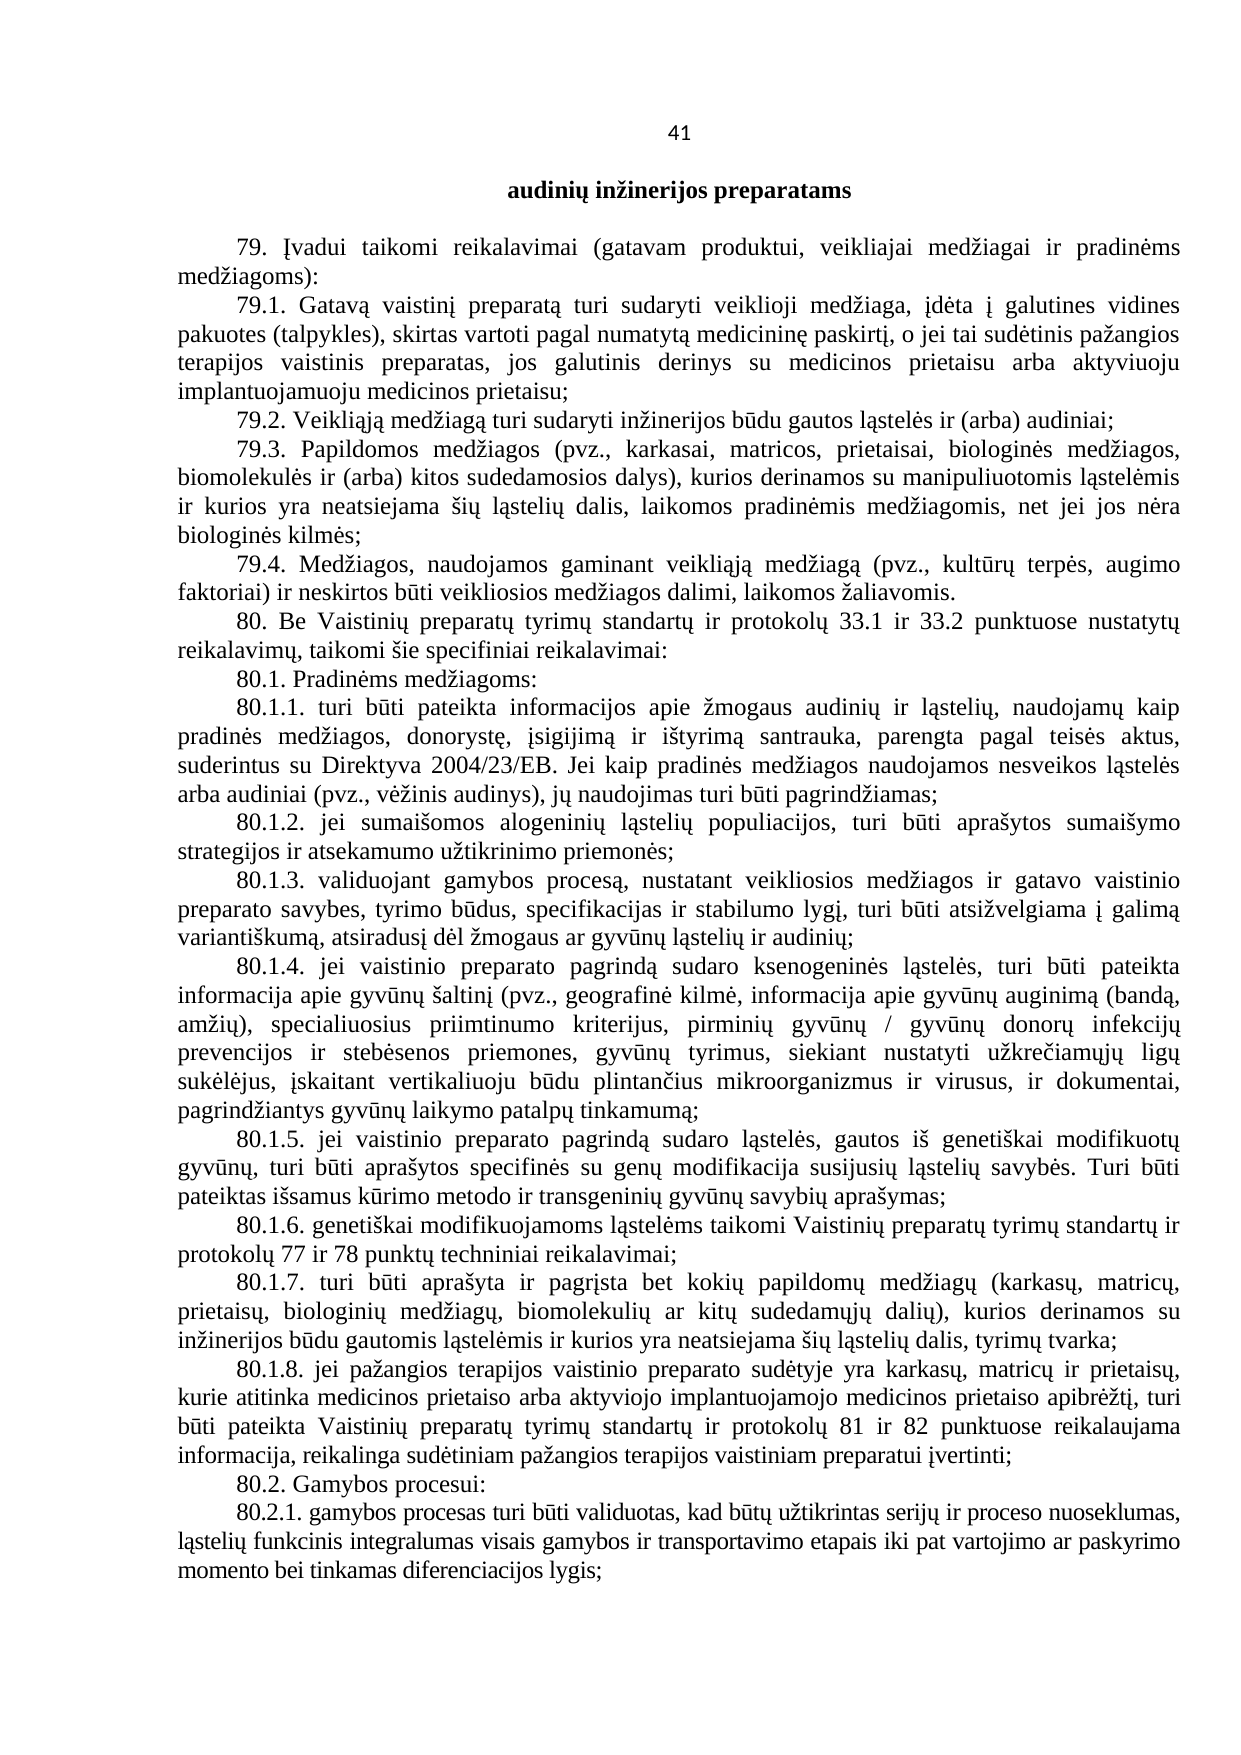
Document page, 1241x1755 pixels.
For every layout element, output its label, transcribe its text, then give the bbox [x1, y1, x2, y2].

text 80.1.7. turi būti aprašyta ir pagrįsta bet kokių papildomų medžiagų (karkasų, matricų, prietaisų, biologinių medžiagų, biomolekulių ar kitų sudedamųjų dalių), kurios derinamos su inžinerijos būdu gautomis ląstelėmis ir kurios yra neatsiejama šių ląstelių dalis, tyrimų tvarka; [177, 1267, 1181, 1354]
text 80.1. Pradinėms medžiagoms: [177, 664, 1181, 692]
text 80. Be Vaistinių preparatų tyrimų standartų ir protokolų 33.1 ir 33.2 punktuose nustatytų reikalavimų, taikomi šie specifiniai reikalavimai: [177, 606, 1181, 664]
text audinių inžinerijos preparatams [177, 175, 1181, 204]
text 80.1.4. jei vaistinio preparato pagrindą sudaro ksenogeninės ląstelės, turi būti pateikta informacija apie gyvūnų šaltinį (pvz., geografinė kilmė, informacija apie gyvūnų auginimą (bandą, amžių), specialiuosius priimtinumo kriterijus, pirminių gyvūnų / gyvūnų donorų infekcijų prevencijos ir stebėsenos priemones, gyvūnų tyrimus, siekiant nustatyti užkrečiamųjų ligų sukėlėjus, įskaitant vertikaliuoju būdu plintančius mikroorganizmus ir virusus, ir dokumentai, pagrindžiantys gyvūnų laikymo patalpų tinkamumą; [177, 951, 1181, 1124]
text 79.1. Gatavą vaistinį preparatą turi sudaryti veiklioji medžiaga, įdėta į galutines vidines pakuotes (talpykles), skirtas vartoti pagal numatytą medicininę paskirtį, o jei tai sudėtinis pažangios terapijos vaistinis preparatas, jos galutinis derinys su medicinos prietaisu arba aktyviuoju implantuojamuoju medicinos prietaisu; [177, 290, 1181, 405]
text 80.1.3. validuojant gamybos procesą, nustatant veikliosios medžiagos ir gatavo vaistinio preparato savybes, tyrimo būdus, specifikacijas ir stabilumo lygį, turi būti atsižvelgiama į galimą variantiškumą, atsiradusį dėl žmogaus ar gyvūnų ląstelių ir audinių; [177, 865, 1181, 951]
text 79.2. Veikliąją medžiagą turi sudaryti inžinerijos būdu gautos ląstelės ir (arba) audiniai; [177, 405, 1181, 434]
text 80.1.1. turi būti pateikta informacijos apie žmogaus audinių ir ląstelių, naudojamų kaip pradinės medžiagos, donorystę, įsigijimą ir ištyrimą santrauka, parengta pagal teisės aktus, suderintus su Direktyva 2004/23/EB. Jei kaip pradinės medžiagos naudojamos nesveikos ląstelės arba audiniai (pvz., vėžinis audinys), jų naudojimas turi būti pagrindžiamas; [177, 692, 1181, 807]
text 80.2. Gamybos procesui: [177, 1469, 1181, 1497]
text 79.3. Papildomos medžiagos (pvz., karkasai, matricos, prietaisai, biologinės medžiagos, biomolekulės ir (arba) kitos sudedamosios dalys), kurios derinamos su manipuliuotomis ląstelėmis ir kurios yra neatsiejama šių ląstelių dalis, laikomos pradinėmis medžiagomis, net jei jos nėra biologinės kilmės; [177, 434, 1181, 549]
text 80.1.5. jei vaistinio preparato pagrindą sudaro ląstelės, gautos iš genetiškai modifikuotų gyvūnų, turi būti aprašytos specifinės su genų modifikacija susijusių ląstelių savybės. Turi būti pateiktas išsamus kūrimo metodo ir transgeninių gyvūnų savybių aprašymas; [177, 1124, 1181, 1210]
text 79. Įvadui taikomi reikalavimai (gatavam produktui, veikliajai medžiagai ir pradinėms medžiagoms): [177, 232, 1181, 290]
text 80.1.6. genetiškai modifikuojamoms ląstelėms taikomi Vaistinių preparatų tyrimų standartų ir protokolų 77 ir 78 punktų techniniai reikalavimai; [177, 1210, 1181, 1267]
text 80.1.2. jei sumaišomos alogeninių ląstelių populiacijos, turi būti aprašytos sumaišymo strategijos ir atsekamumo užtikrinimo priemonės; [177, 807, 1181, 865]
text 80.2.1. gamybos procesas turi būti validuotas, kad būtų užtikrintas serijų ir proceso nuoseklumas, ląstelių funkcinis integralumas visais gamybos ir transportavimo etapais iki pat vartojimo ar paskyrimo momento bei tinkamas diferenciacijos lygis; [177, 1497, 1181, 1584]
text 79.4. Medžiagos, naudojamos gaminant veikliąją medžiagą (pvz., kultūrų terpės, augimo faktoriai) ir neskirtos būti veikliosios medžiagos dalimi, laikomos žaliavomis. [177, 549, 1181, 606]
text 80.1.8. jei pažangios terapijos vaistinio preparato sudėtyje yra karkasų, matricų ir prietaisų, kurie atitinka medicinos prietaiso arba aktyviojo implantuojamojo medicinos prietaiso apibrėžtį, turi būti pateikta Vaistinių preparatų tyrimų standartų ir protokolų 81 ir 82 punktuose reikalaujama informacija, reikalinga sudėtiniam pažangios terapijos vaistiniam preparatui įvertinti; [177, 1354, 1181, 1469]
